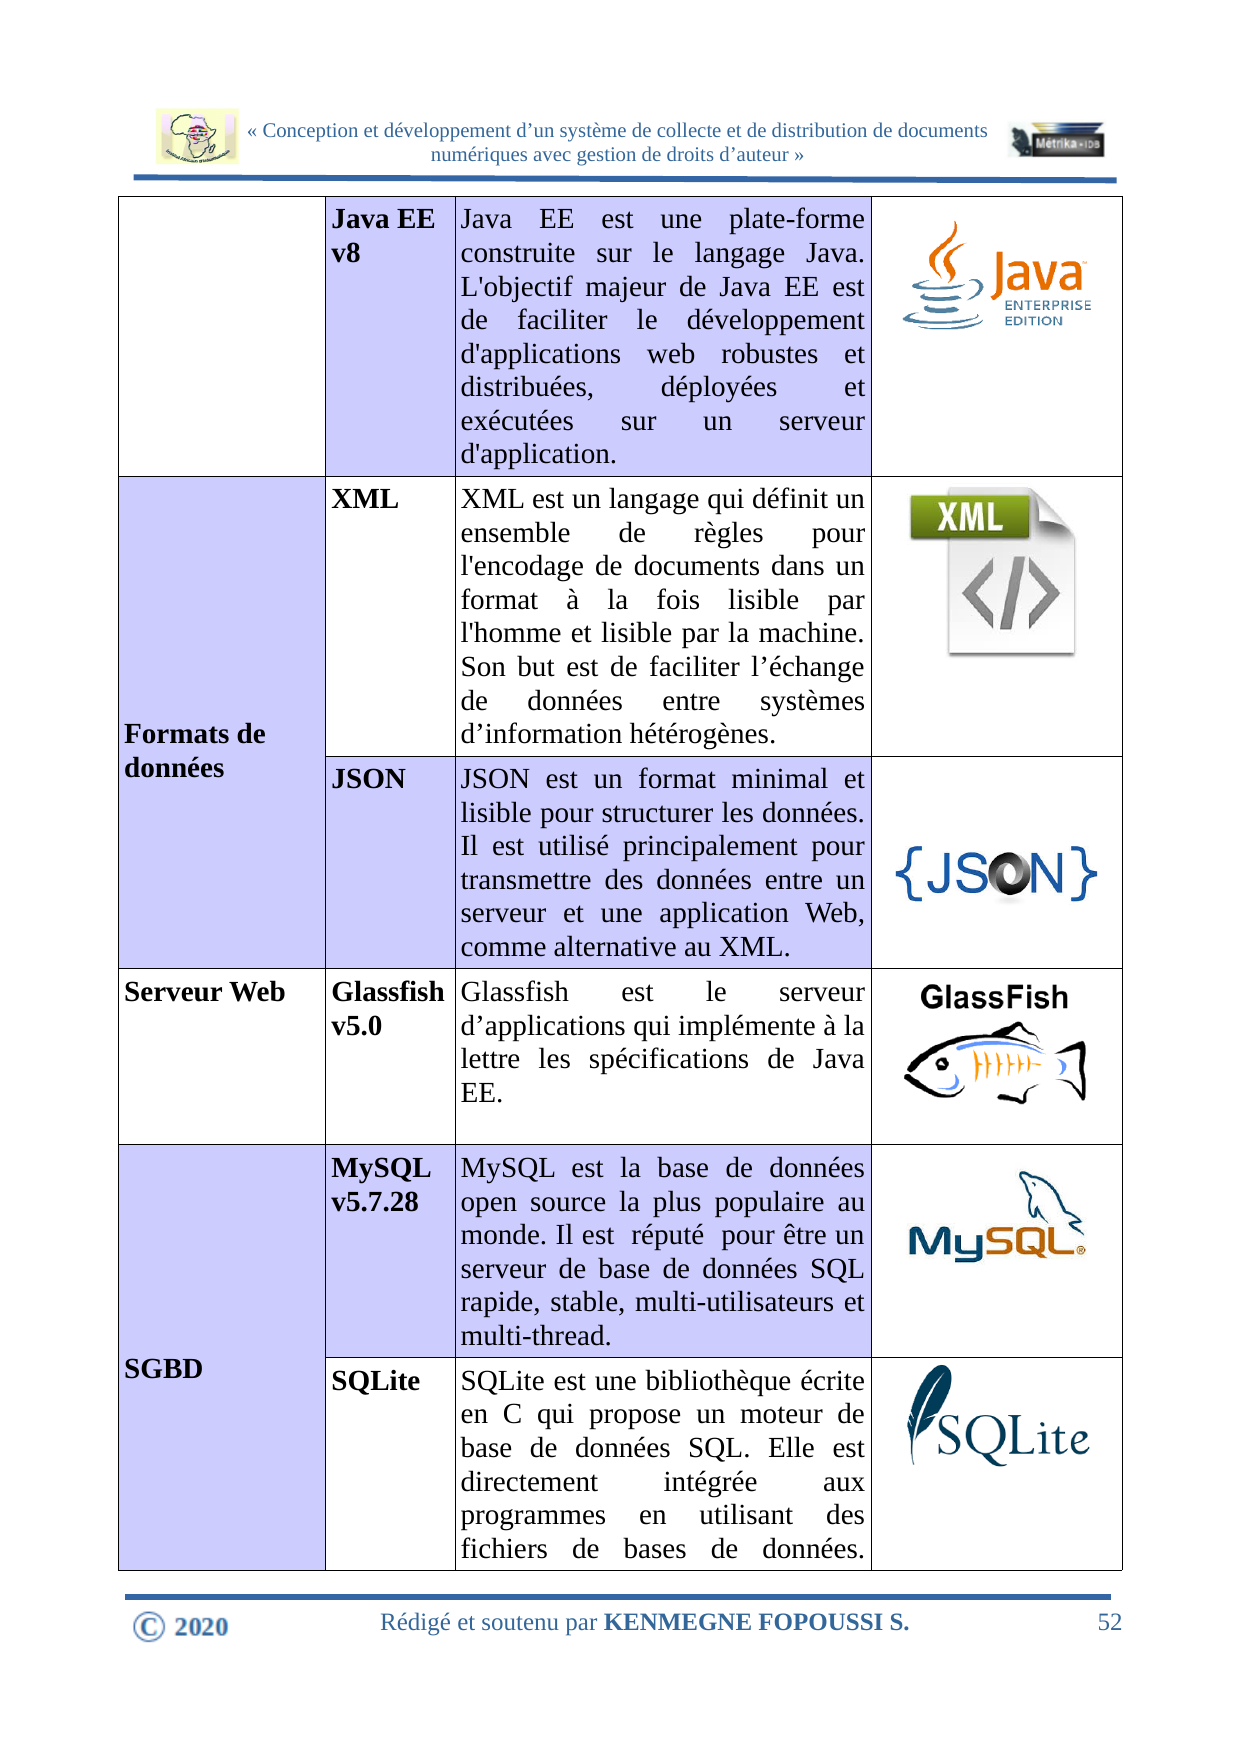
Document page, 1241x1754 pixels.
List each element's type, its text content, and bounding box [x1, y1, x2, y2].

picture [902, 974, 1090, 1106]
picture [126, 1604, 231, 1647]
table_cell [119, 197, 325, 476]
table_cell XML [326, 477, 455, 756]
table_cell Java EE est une plate-forme construite sur le langage Java. L'objectif majeur de Java EE est de faciliter le développement d'applications web robustes et distribuées, déployées et exécutées sur un serveur d'application. [456, 197, 871, 476]
picture [907, 481, 1086, 661]
picture [154, 107, 241, 166]
table_cell Formats de données [119, 477, 325, 968]
table_cell [872, 969, 1122, 1144]
picture [900, 1363, 1093, 1470]
table_cell JSON [326, 757, 455, 968]
picture [891, 215, 1102, 387]
table_cell Java EE v8 [326, 197, 455, 476]
table_cell SQLite est une bibliothèque écrite en C qui propose un moteur de base de données SQL. Elle est directement intégrée aux programmes en utilisant des fichiers de bases de données. [456, 1358, 871, 1570]
table_cell [872, 197, 1122, 476]
table_cell SGBD [119, 1145, 325, 1570]
table_cell [872, 1145, 1122, 1357]
table_cell SQLite [326, 1358, 455, 1570]
picture [906, 1150, 1087, 1282]
table_cell Serveur Web [119, 969, 325, 1144]
picture [895, 826, 1098, 922]
table_cell [872, 477, 1122, 756]
table_cell JSON est un format minimal et lisible pour structurer les données. Il est utilisé principalement pour transmettre des données entre un serveur et une application Web, comme alternative au XML. [456, 757, 871, 968]
table_cell MySQL est la base de données open source la plus populaire au monde. Il est réputé pour être un serveur de base de données SQL rapide, stable, multi-utilisateurs et multi-thread. [456, 1145, 871, 1357]
picture [1003, 116, 1109, 160]
table_cell MySQL v5.7.28 [326, 1145, 455, 1357]
table_cell XML est un langage qui définit un ensemble de règles pour l'encodage de documents dans un format à la fois lisible par l'homme et lisible par la machine. Son but est de faciliter l’échange de données entre systèmes d’information hétérogènes. [456, 477, 871, 756]
table_cell [872, 1358, 1122, 1570]
table_cell Glassfish est le serveur d’applications qui implémente à la lettre les spécifications de Java EE. [456, 969, 871, 1144]
table_cell Glassfish v5.0 [326, 969, 455, 1144]
table_cell [872, 757, 1122, 968]
